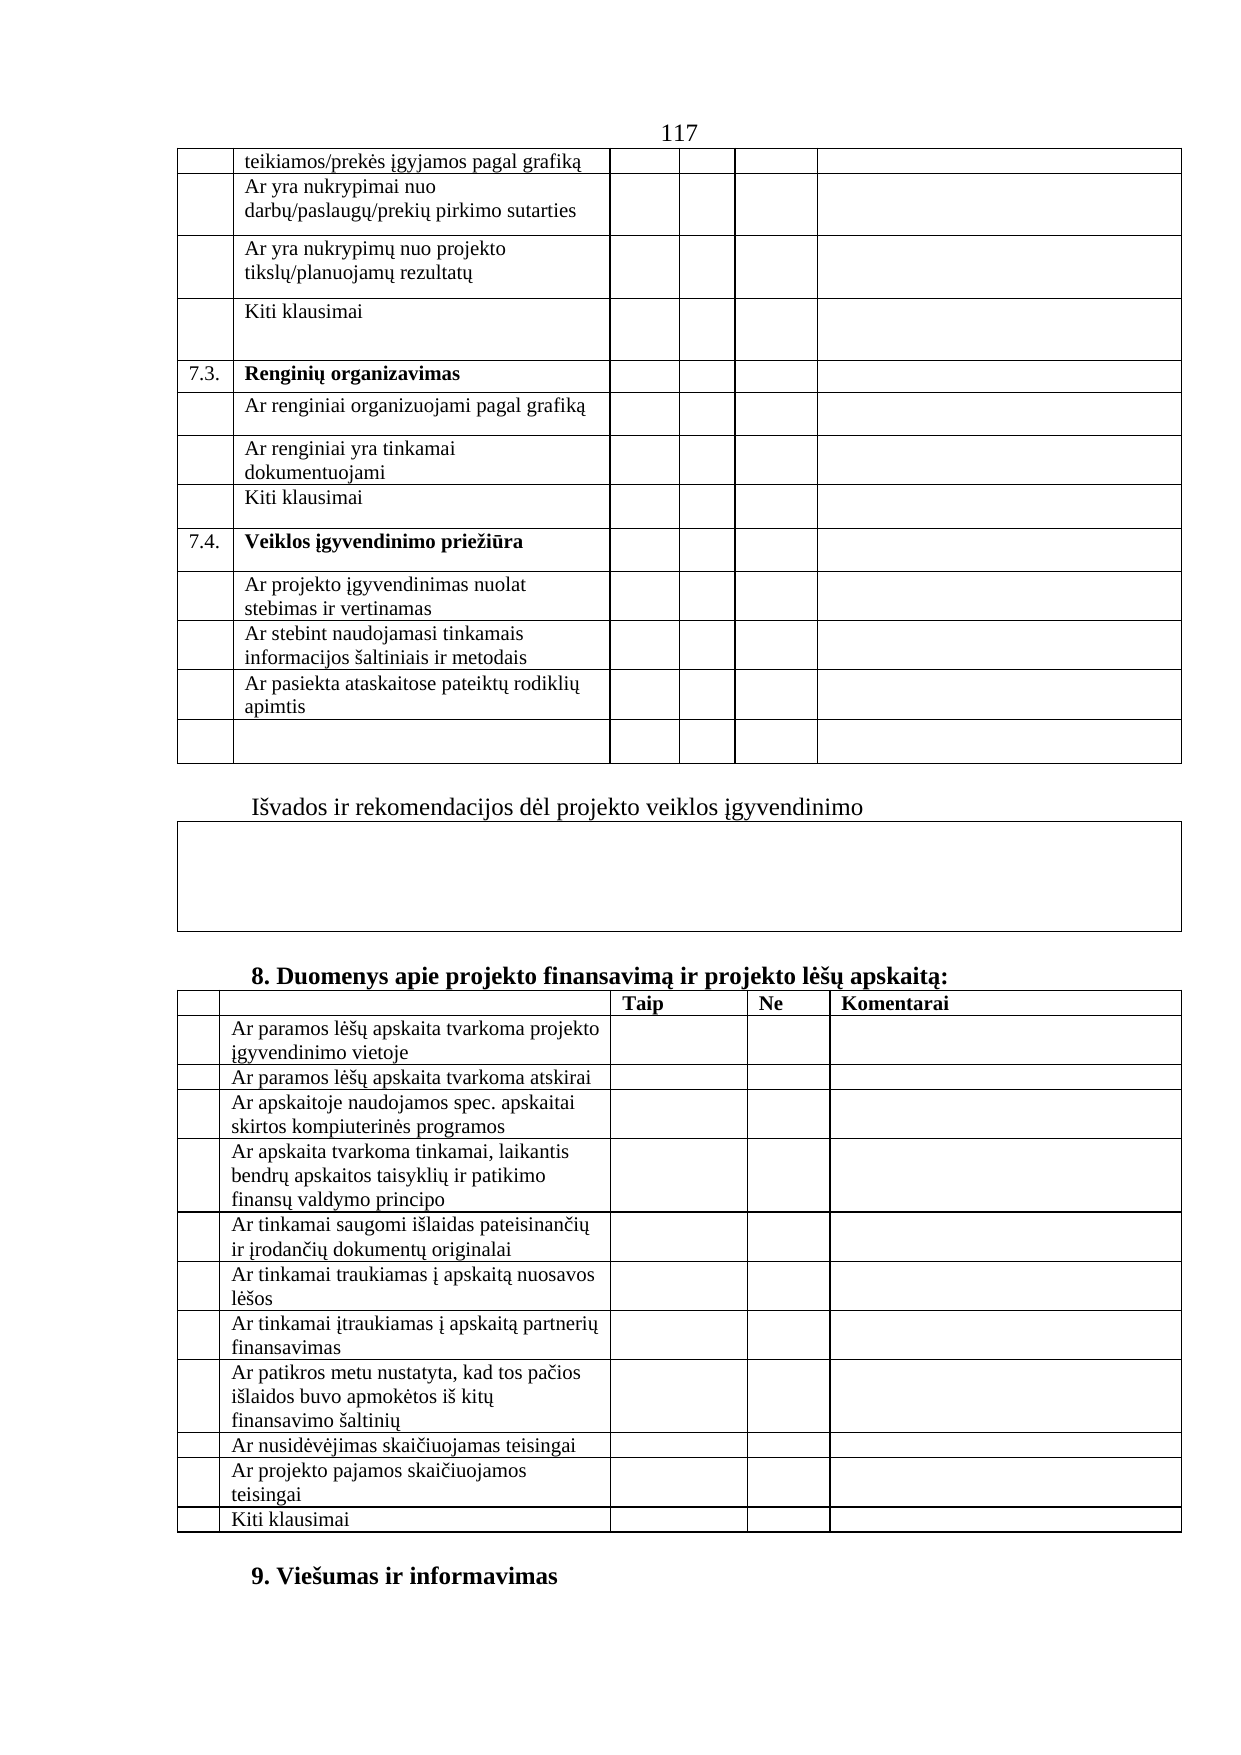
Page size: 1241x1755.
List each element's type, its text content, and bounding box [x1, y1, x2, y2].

table_cell [611, 1458, 747, 1506]
table_cell [748, 1458, 829, 1506]
text Išvados ir rekomendacijos dėl projekto veiklos įgyvendinimo [177, 792, 1181, 821]
table_cell [680, 572, 734, 620]
table_cell Ar apskaita tvarkoma tinkamai, laikantis bendrų apskaitos taisyklių ir patikimo finansų valdymo principo [220, 1139, 610, 1211]
table_cell [818, 529, 1181, 571]
table_cell [831, 1360, 1181, 1432]
table_cell [611, 1311, 747, 1359]
table_cell [736, 529, 817, 571]
table_cell [611, 393, 679, 435]
table_header Taip [611, 991, 747, 1015]
table_cell [680, 149, 734, 173]
table_header [178, 991, 219, 1015]
table_cell [611, 1433, 747, 1457]
table_cell Ar renginiai organizuojami pagal grafiką [234, 393, 609, 435]
table_cell Veiklos įgyvendinimo priežiūra [234, 529, 609, 571]
table_cell [680, 485, 734, 528]
table_cell [178, 299, 233, 360]
table_cell Ar tinkamai saugomi išlaidas pateisinančių ir įrodančių dokumentų originalai [220, 1213, 610, 1261]
table_cell [831, 1065, 1181, 1089]
table_cell [748, 1213, 829, 1261]
table_cell [680, 236, 734, 297]
table_cell [178, 670, 233, 718]
table_cell Ar paramos lėšų apskaita tvarkoma atskirai [220, 1065, 610, 1089]
table_cell [818, 299, 1181, 360]
table_cell [736, 236, 817, 297]
table_cell [831, 1090, 1181, 1138]
table_cell [736, 621, 817, 669]
table_cell [680, 299, 734, 360]
table_cell [818, 670, 1181, 718]
table_cell [736, 174, 817, 235]
table_cell Renginių organizavimas [234, 361, 609, 392]
table_cell [178, 485, 233, 528]
table_cell Ar yra nukrypimų nuo projekto tikslų/planuojamų rezultatų [234, 236, 609, 297]
table_cell Ar patikros metu nustatyta, kad tos pačios išlaidos buvo apmokėtos iš kitų finansavimo šaltinių [220, 1360, 610, 1432]
table_cell [611, 361, 679, 392]
table_cell [680, 174, 734, 235]
table_header [220, 991, 610, 1015]
table_header [178, 822, 1181, 931]
table_cell [818, 236, 1181, 297]
table_cell [680, 361, 734, 392]
table_cell [748, 1508, 829, 1531]
table_cell [831, 1433, 1181, 1457]
table_cell [611, 1065, 747, 1089]
table_cell teikiamos/prekės įgyjamos pagal grafiką [234, 149, 609, 173]
table_cell Ar apskaitoje naudojamos spec. apskaitai skirtos kompiuterinės programos [220, 1090, 610, 1138]
table_cell 7.4. [178, 529, 233, 571]
table_cell Ar pasiekta ataskaitose pateiktų rodiklių apimtis [234, 670, 609, 718]
table_cell [178, 393, 233, 435]
table_cell [178, 1016, 219, 1064]
table_cell [611, 485, 679, 528]
table_cell [178, 572, 233, 620]
table_cell [234, 720, 609, 762]
text 8. Duomenys apie projekto finansavimą ir projekto lėšų apskaitą: [177, 961, 1181, 989]
table_cell [736, 720, 817, 762]
table_cell [818, 485, 1181, 528]
table_cell [611, 1213, 747, 1261]
table_cell [680, 621, 734, 669]
table_cell Kiti klausimai [234, 485, 609, 528]
table_cell [831, 1213, 1181, 1261]
table_cell [680, 720, 734, 762]
table_cell [611, 670, 679, 718]
table_cell Ar paramos lėšų apskaita tvarkoma projekto įgyvendinimo vietoje [220, 1016, 610, 1064]
table_cell Ar projekto įgyvendinimas nuolat stebimas ir vertinamas [234, 572, 609, 620]
table_cell [818, 621, 1181, 669]
table_cell [736, 393, 817, 435]
table_cell [178, 1433, 219, 1457]
table_cell [178, 236, 233, 297]
table_cell [611, 621, 679, 669]
table_cell [178, 1213, 219, 1261]
table_cell [611, 529, 679, 571]
table_cell [178, 149, 233, 173]
table_cell Ar tinkamai traukiamas į apskaitą nuosavos lėšos [220, 1262, 610, 1310]
table_cell [178, 621, 233, 669]
table_cell [748, 1311, 829, 1359]
table_cell [680, 670, 734, 718]
table_cell Kiti klausimai [234, 299, 609, 360]
table_cell [611, 236, 679, 297]
table_cell Ar stebint naudojamasi tinkamais informacijos šaltiniais ir metodais [234, 621, 609, 669]
table_cell [831, 1311, 1181, 1359]
table_cell [178, 1065, 219, 1089]
table_cell 7.3. [178, 361, 233, 392]
table_cell [748, 1139, 829, 1211]
table_cell [831, 1262, 1181, 1310]
table_cell [736, 670, 817, 718]
table_cell [611, 1139, 747, 1211]
table_cell Ar yra nukrypimai nuo darbų/paslaugų/prekių pirkimo sutarties [234, 174, 609, 235]
table_cell [748, 1360, 829, 1432]
table_cell [736, 572, 817, 620]
table_cell [818, 572, 1181, 620]
table_cell Ar nusidėvėjimas skaičiuojamas teisingai [220, 1433, 610, 1457]
table_cell [680, 393, 734, 435]
table_cell [611, 436, 679, 484]
table_cell [818, 720, 1181, 762]
table_cell Ar renginiai yra tinkamai dokumentuojami [234, 436, 609, 484]
table_cell [736, 436, 817, 484]
table_cell [831, 1016, 1181, 1064]
table_cell [611, 1262, 747, 1310]
table_cell [178, 1508, 219, 1531]
table_cell [611, 299, 679, 360]
table_header Ne [748, 991, 829, 1015]
table_cell [736, 299, 817, 360]
table_cell [178, 1458, 219, 1506]
table_header Komentarai [831, 991, 1181, 1015]
table_cell [680, 529, 734, 571]
table_cell [178, 1262, 219, 1310]
table_cell [611, 1090, 747, 1138]
table_cell [611, 149, 679, 173]
table_cell [831, 1139, 1181, 1211]
table_cell Kiti klausimai [220, 1508, 610, 1531]
table_cell Ar projekto pajamos skaičiuojamos teisingai [220, 1458, 610, 1506]
table_cell [818, 174, 1181, 235]
table_cell [818, 393, 1181, 435]
table_cell [178, 1139, 219, 1211]
table_cell [818, 149, 1181, 173]
table_cell Ar tinkamai įtraukiamas į apskaitą partnerių finansavimas [220, 1311, 610, 1359]
table_cell [178, 174, 233, 235]
table_cell [611, 1360, 747, 1432]
table_cell [178, 436, 233, 484]
table_cell [818, 361, 1181, 392]
table_cell [611, 1508, 747, 1531]
table_cell [818, 436, 1181, 484]
table_cell [736, 485, 817, 528]
table_cell [748, 1433, 829, 1457]
table_cell [611, 572, 679, 620]
table_cell [611, 1016, 747, 1064]
table_cell [680, 436, 734, 484]
table_cell [178, 1311, 219, 1359]
table_cell [611, 174, 679, 235]
table_cell [178, 1090, 219, 1138]
table_cell [178, 720, 233, 762]
table_cell [831, 1508, 1181, 1531]
table_cell [831, 1458, 1181, 1506]
text 9. Viešumas ir informavimas [177, 1561, 1181, 1590]
table_cell [748, 1016, 829, 1064]
table_cell [736, 149, 817, 173]
table_cell [748, 1090, 829, 1138]
table_cell [736, 361, 817, 392]
table_cell [748, 1065, 829, 1089]
table_cell [748, 1262, 829, 1310]
table_cell [178, 1360, 219, 1432]
table_cell [611, 720, 679, 762]
